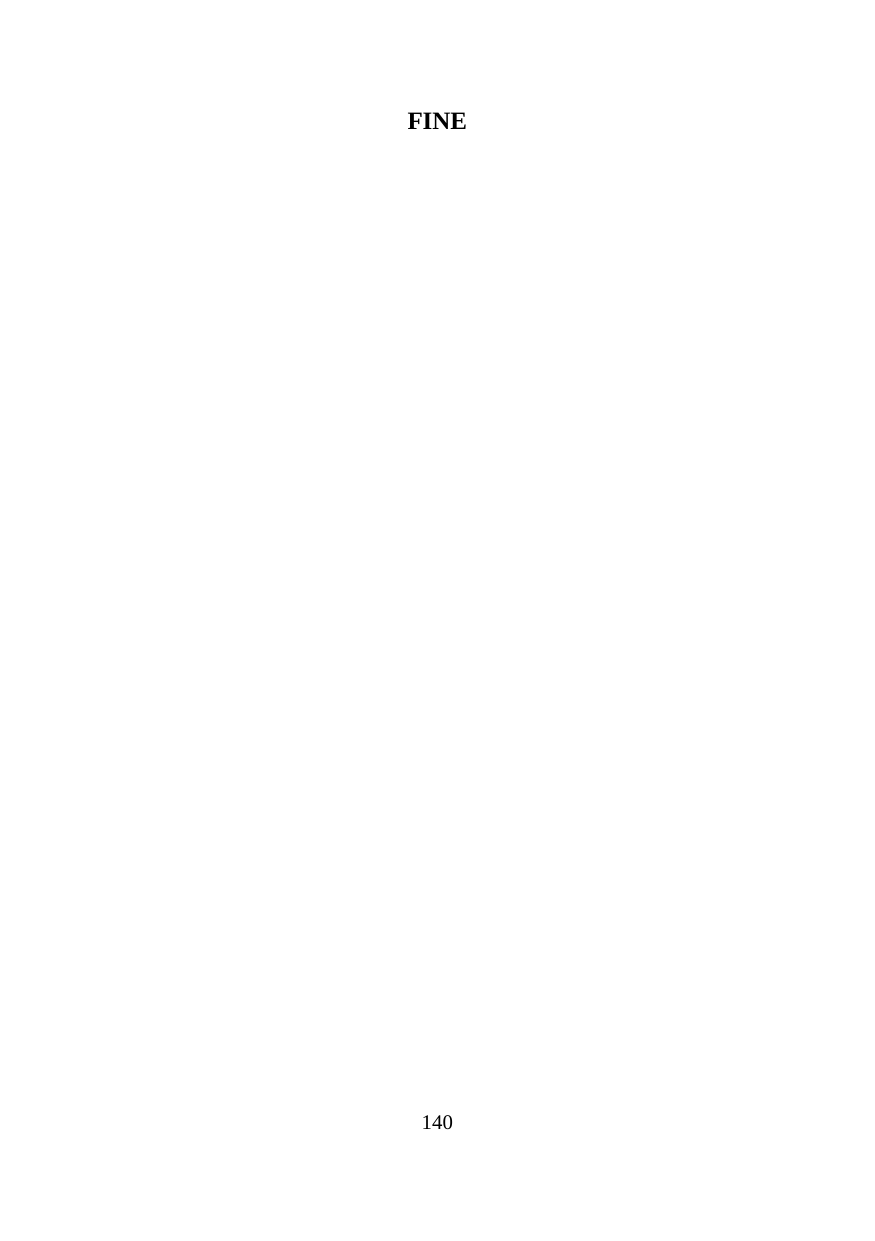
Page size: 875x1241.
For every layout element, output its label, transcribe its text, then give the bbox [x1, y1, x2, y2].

text FINE [106, 106, 768, 135]
